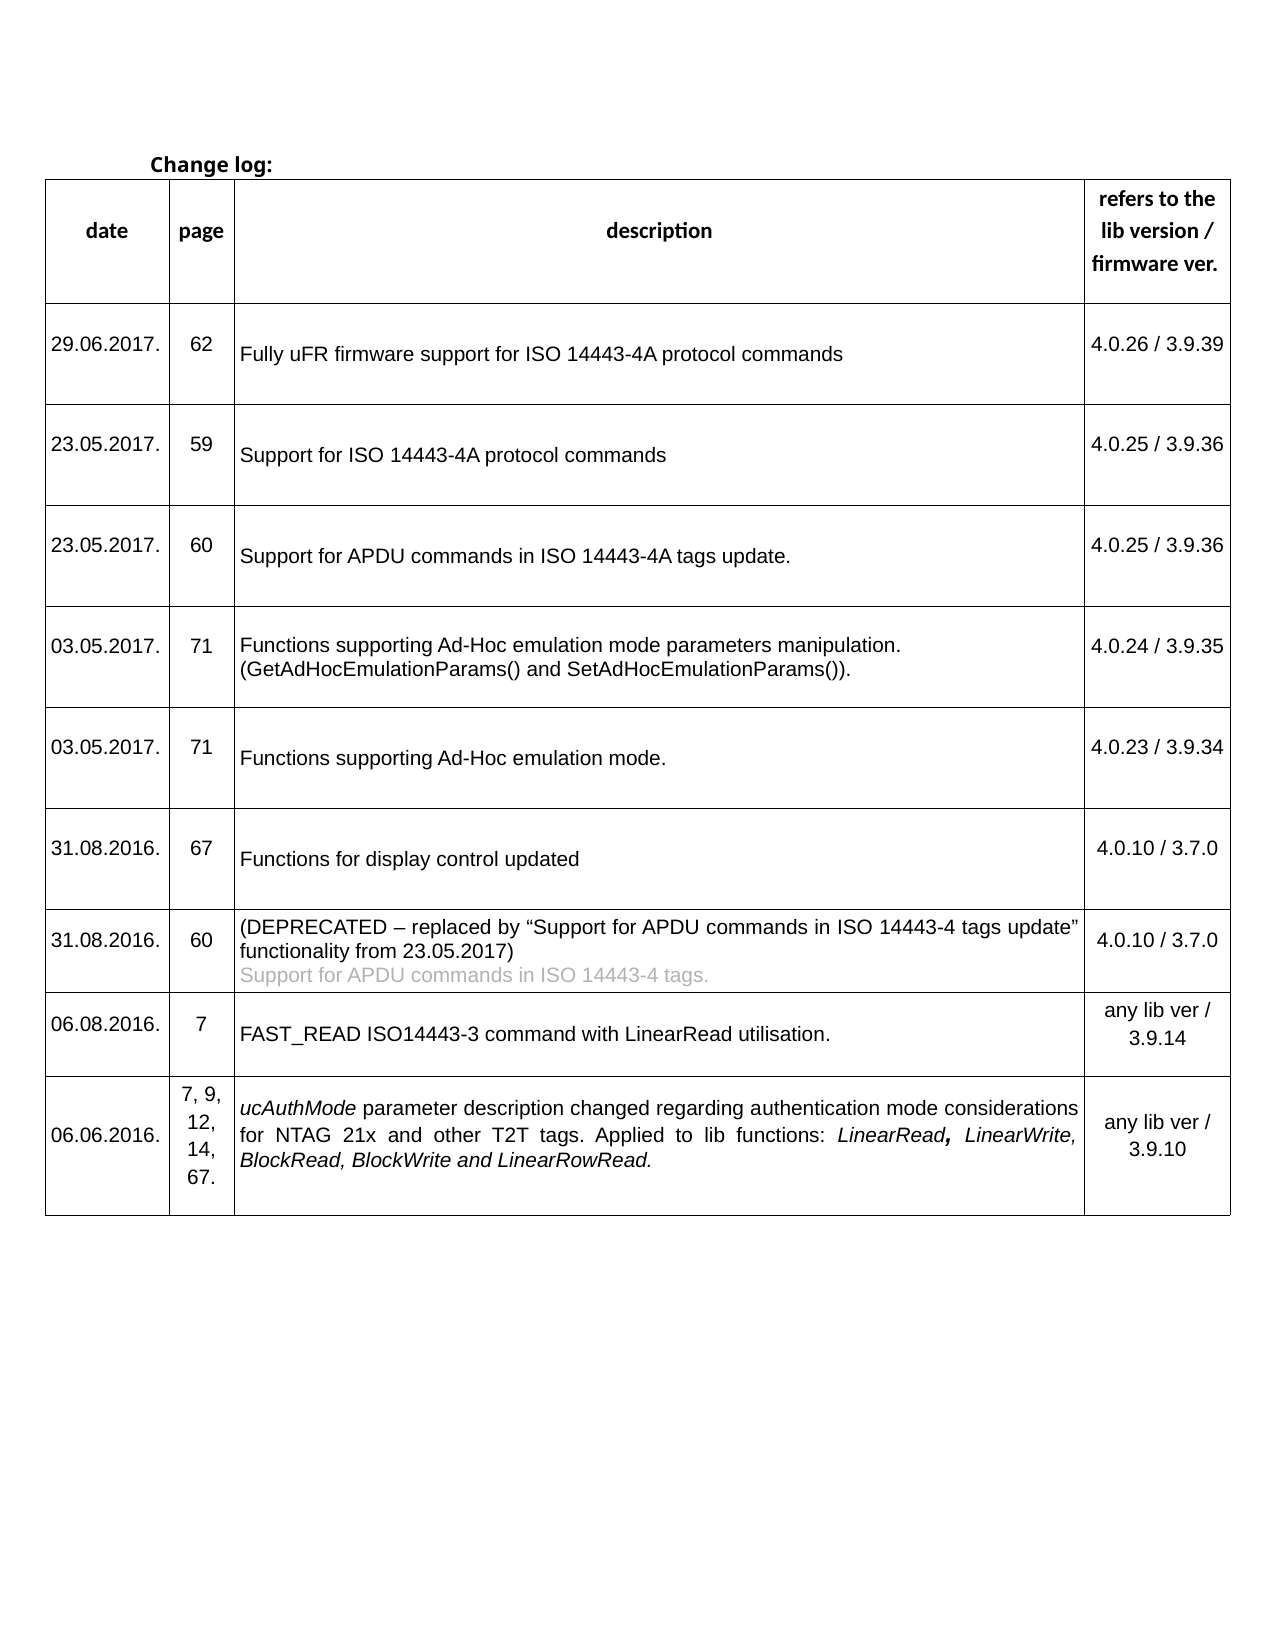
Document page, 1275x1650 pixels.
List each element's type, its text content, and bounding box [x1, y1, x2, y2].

table_cell 03.05.2017. [46, 708, 169, 808]
table_cell 4.0.10 / 3.7.0 [1085, 910, 1230, 992]
table_cell 23.05.2017. [46, 405, 169, 505]
table_cell ucAuthMode parameter description changed regarding authentication mode considerations for NTAG 21x and other T2T tags. Applied to lib functions: LinearRead, LinearWrite, BlockRead, BlockWrite and LinearRowRead. [235, 1077, 1084, 1215]
table_cell (DEPRECATED – replaced by “Support for APDU commands in ISO 14443-4 tags update” functionality from 23.05.2017) Support for APDU commands in ISO 14443-4 tags. [235, 910, 1084, 992]
table_cell 03.05.2017. [46, 607, 169, 707]
table_cell 29.06.2017. [46, 304, 169, 404]
table_cell 4.0.25 / 3.9.36 [1085, 506, 1230, 606]
table_cell 67 [170, 809, 234, 909]
table_cell any lib ver / 3.9.10 [1085, 1077, 1230, 1215]
table_header date [46, 180, 169, 303]
table_cell Functions supporting Ad-Hoc emulation mode. [235, 708, 1084, 808]
table_cell 31.08.2016. [46, 809, 169, 909]
table_cell any lib ver / 3.9.14 [1085, 993, 1230, 1076]
table_cell 31.08.2016. [46, 910, 169, 992]
table_header page [170, 180, 234, 303]
table_cell Functions for display control updated [235, 809, 1084, 909]
text Change log: [150, 150, 1125, 178]
table_header description [235, 180, 1084, 303]
table_cell 4.0.25 / 3.9.36 [1085, 405, 1230, 505]
table_cell 71 [170, 708, 234, 808]
table_cell 23.05.2017. [46, 506, 169, 606]
table_cell 60 [170, 910, 234, 992]
table_cell Support for ISO 14443-4A protocol commands [235, 405, 1084, 505]
table_cell 62 [170, 304, 234, 404]
table_cell Fully uFR firmware support for ISO 14443-4A protocol commands [235, 304, 1084, 404]
table_cell 4.0.10 / 3.7.0 [1085, 809, 1230, 909]
table_cell Support for APDU commands in ISO 14443-4A tags update. [235, 506, 1084, 606]
table_cell 4.0.26 / 3.9.39 [1085, 304, 1230, 404]
table_cell 06.08.2016. [46, 993, 169, 1076]
table_cell FAST_READ ISO14443-3 command with LinearRead utilisation. [235, 993, 1084, 1076]
table_cell 59 [170, 405, 234, 505]
table_cell 71 [170, 607, 234, 707]
table_cell 7 [170, 993, 234, 1076]
table_cell Functions supporting Ad-Hoc emulation mode parameters manipulation. (GetAdHocEmulationParams() and SetAdHocEmulationParams()). [235, 607, 1084, 707]
table_cell 60 [170, 506, 234, 606]
table_cell 06.06.2016. [46, 1077, 169, 1215]
table_cell 4.0.23 / 3.9.34 [1085, 708, 1230, 808]
table_cell 7, 9, 12, 14, 67. [170, 1077, 234, 1215]
table_cell 4.0.24 / 3.9.35 [1085, 607, 1230, 707]
table_header refers to the lib version / firmware ver. [1085, 180, 1230, 303]
